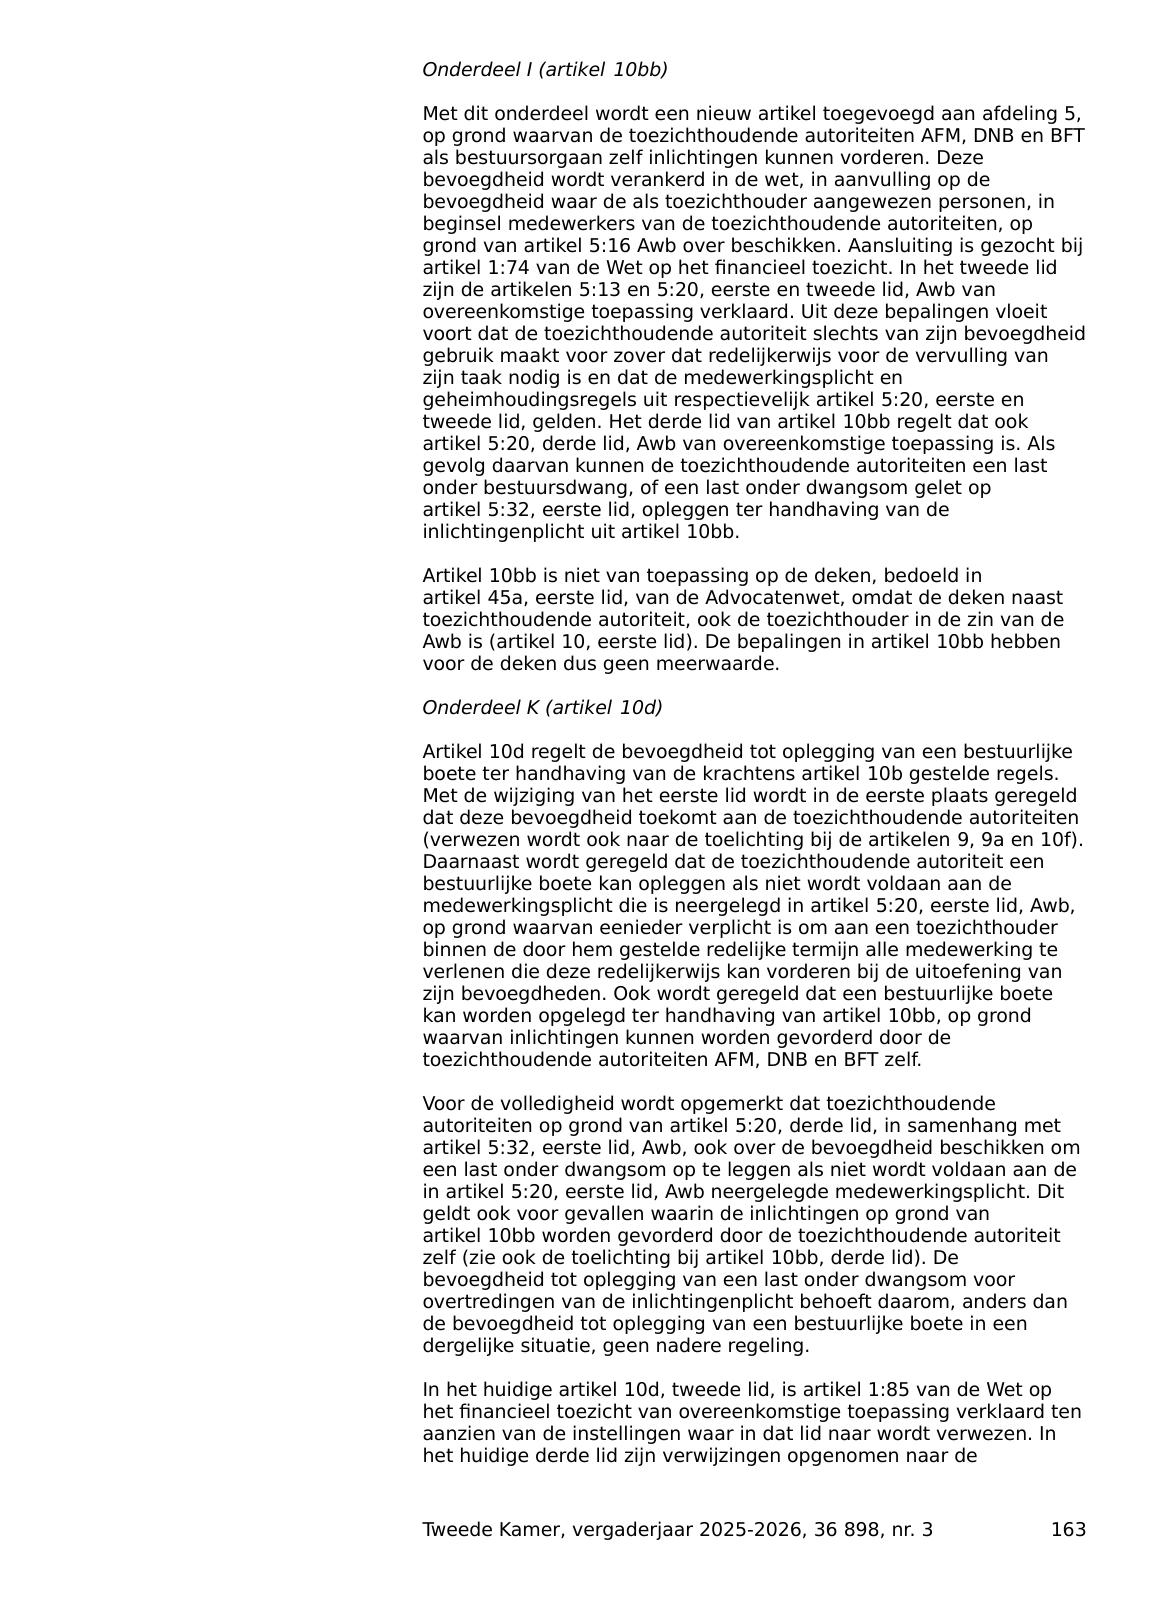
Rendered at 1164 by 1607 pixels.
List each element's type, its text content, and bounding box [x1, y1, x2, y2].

subtitle Onderdeel K (artikel 10d) [422, 697, 1087, 719]
subtitle Onderdeel I (artikel 10bb) [422, 59, 1087, 81]
text Voor de volledigheid wordt opgemerkt dat toezichthoudende autoriteiten op grond van artikel 5:20, derde lid, in samenhang met artikel 5:32, eerste lid, Awb, ook over de bevoegdheid beschikken om een last onder dwangsom op te leggen als niet wordt voldaan aan de in artikel 5:20, eerste lid, Awb neergelegde medewerkingsplicht. Dit geldt ook voor gevallen waarin de inlichtingen op grond van artikel 10bb worden gevorderd door de toezichthoudende autoriteit zelf (zie ook de toelichting bij artikel 10bb, derde lid). De bevoegdheid tot oplegging van een last onder dwangsom voor overtredingen van de inlichtingenplicht behoeft daarom, anders dan de bevoegdheid tot oplegging van een bestuurlijke boete in een dergelijke situatie, geen nadere regeling. [422, 1093, 1087, 1357]
text Artikel 10bb is niet van toepassing op de deken, bedoeld in artikel 45a, eerste lid, van de Advocatenwet, omdat de deken naast toezichthoudende autoriteit, ook de toezichthouder in de zin van de Awb is (artikel 10, eerste lid). De bepalingen in artikel 10bb hebben voor de deken dus geen meerwaarde. [422, 565, 1087, 675]
text Met dit onderdeel wordt een nieuw artikel toegevoegd aan afdeling 5, op grond waarvan de toezichthoudende autoriteiten AFM, DNB en BFT als bestuursorgaan zelf inlichtingen kunnen vorderen. Deze bevoegdheid wordt verankerd in de wet, in aanvulling op de bevoegdheid waar de als toezichthouder aangewezen personen, in beginsel medewerkers van de toezichthoudende autoriteiten, op grond van artikel 5:16 Awb over beschikken. Aansluiting is gezocht bij artikel 1:74 van de Wet op het financieel toezicht. In het tweede lid zijn de artikelen 5:13 en 5:20, eerste en tweede lid, Awb van overeenkomstige toepassing verklaard. Uit deze bepalingen vloeit voort dat de toezichthoudende autoriteit slechts van zijn bevoegdheid gebruik maakt voor zover dat redelijkerwijs voor de vervulling van zijn taak nodig is en dat de medewerkingsplicht en geheimhoudingsregels uit respectievelijk artikel 5:20, eerste en tweede lid, gelden. Het derde lid van artikel 10bb regelt dat ook artikel 5:20, derde lid, Awb van overeenkomstige toepassing is. Als gevolg daarvan kunnen de toezichthoudende autoriteiten een last onder bestuursdwang, of een last onder dwangsom gelet op artikel 5:32, eerste lid, opleggen ter handhaving van de inlichtingenplicht uit artikel 10bb. [422, 103, 1087, 543]
text Artikel 10d regelt de bevoegdheid tot oplegging van een bestuurlijke boete ter handhaving van de krachtens artikel 10b gestelde regels. Met de wijziging van het eerste lid wordt in de eerste plaats geregeld dat deze bevoegdheid toekomt aan de toezichthoudende autoriteiten (verwezen wordt ook naar de toelichting bij de artikelen 9, 9a en 10f). Daarnaast wordt geregeld dat de toezichthoudende autoriteit een bestuurlijke boete kan opleggen als niet wordt voldaan aan de medewerkingsplicht die is neergelegd in artikel 5:20, eerste lid, Awb, op grond waarvan eenieder verplicht is om aan een toezichthouder binnen de door hem gestelde redelijke termijn alle medewerking te verlenen die deze redelijkerwijs kan vorderen bij de uitoefening van zijn bevoegdheden. Ook wordt geregeld dat een bestuurlijke boete kan worden opgelegd ter handhaving van artikel 10bb, op grond waarvan inlichtingen kunnen worden gevorderd door de toezichthoudende autoriteiten AFM, DNB en BFT zelf. [422, 741, 1087, 1071]
text In het huidige artikel 10d, tweede lid, is artikel 1:85 van de Wet op het financieel toezicht van overeenkomstige toepassing verklaard ten aanzien van de instellingen waar in dat lid naar wordt verwezen. In het huidige derde lid zijn verwijzingen opgenomen naar de [422, 1379, 1087, 1467]
